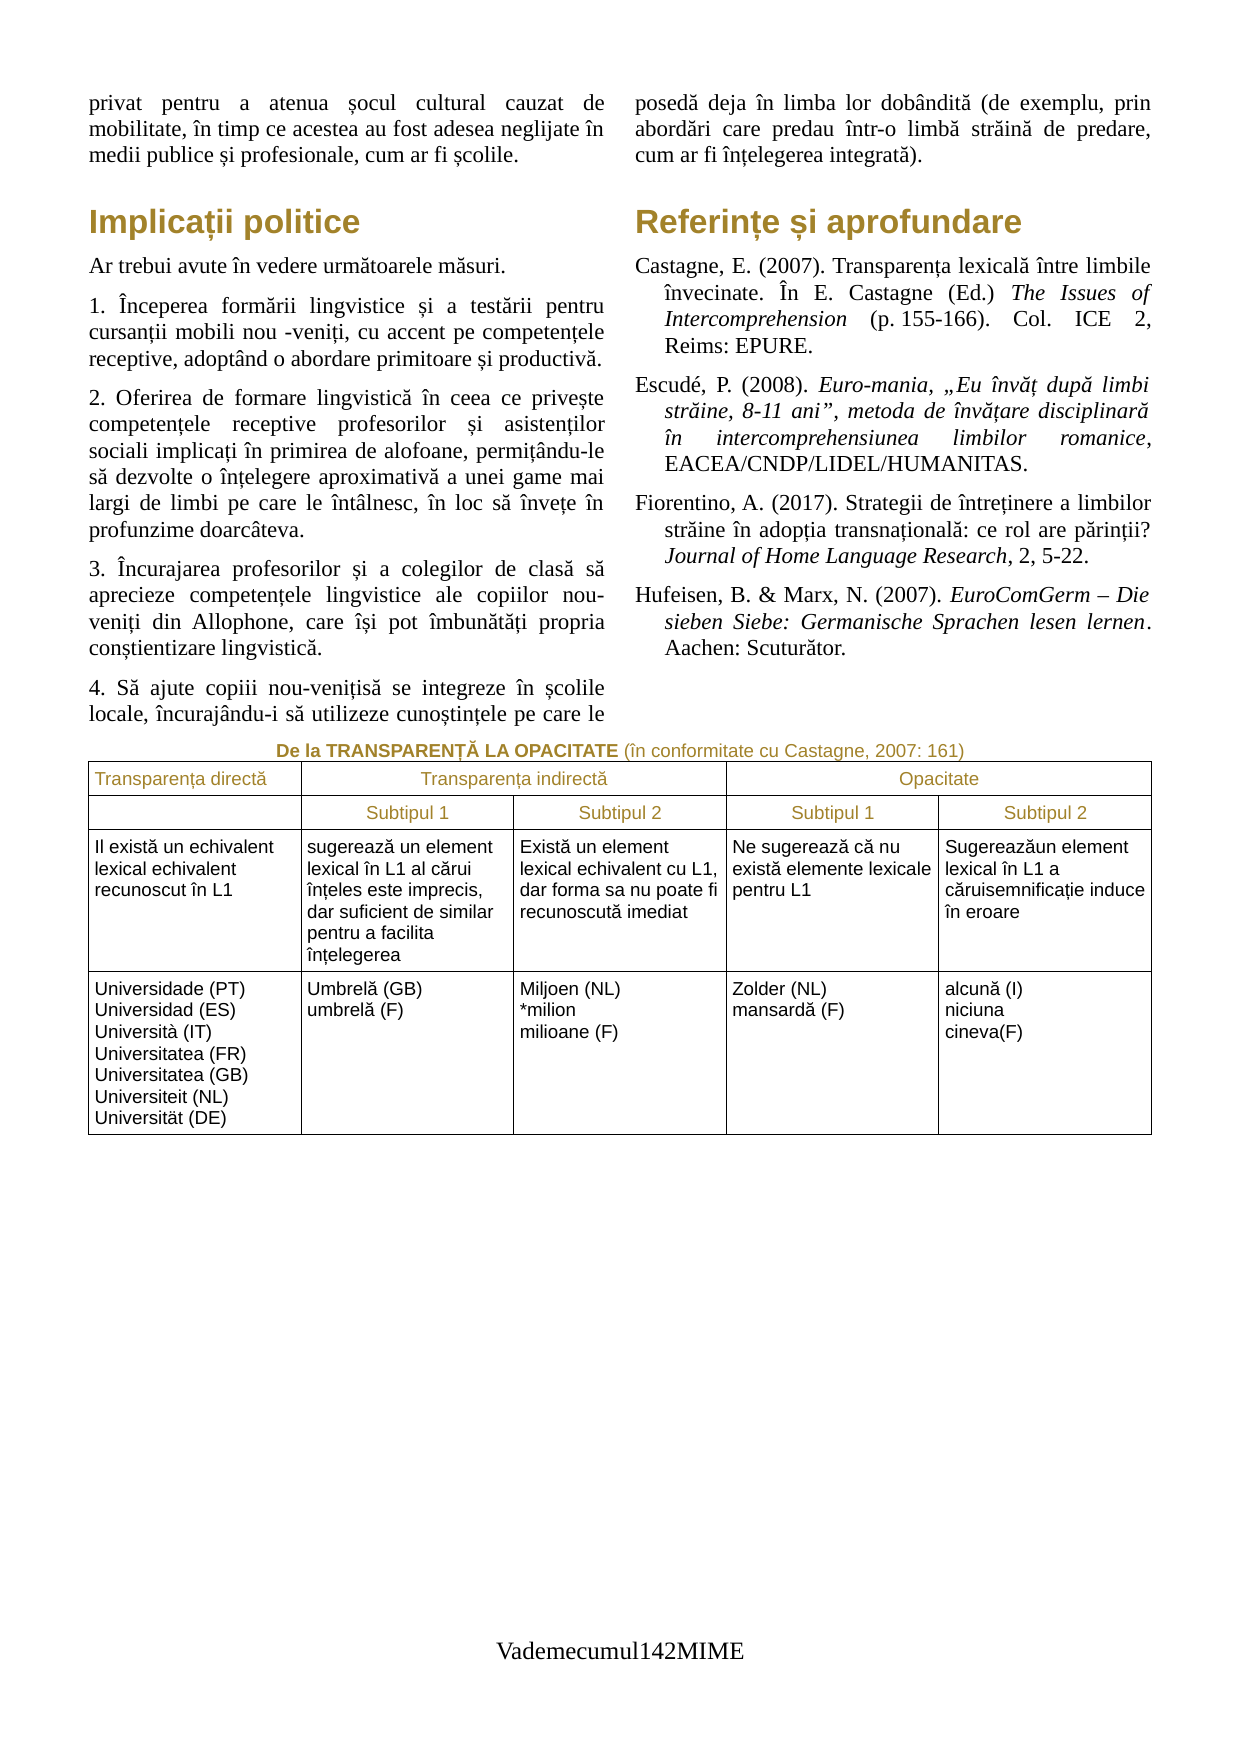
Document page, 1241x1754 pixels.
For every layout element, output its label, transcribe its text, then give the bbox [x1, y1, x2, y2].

table_cell Il există un echivalent lexical echivalent recunoscut în L1 [89, 830, 301, 971]
text Ar trebui avute în vedere următoarele măsuri. [88, 253, 605, 279]
table_cell Subtipul 2 [514, 796, 726, 829]
table_cell Subtipul 2 [939, 796, 1151, 829]
table_cell Miljoen (NL) *milion milioane (F) [514, 972, 726, 1134]
text Fiorentino, A. (2017). Strategii de întreținere a limbilor străine în adopția transnațională: ce rol are părinții? Journal of Home Language Research, 2, 5-22. [635, 489, 1152, 568]
text 4. Să ajute copiii nou-venițisă se integreze în școlile locale, încurajându-i să utilizeze cunoștințele pe care le [88, 674, 605, 726]
text De la TRANSPARENȚĂ LA OPACITATE (în conformitate cu Castagne, 2007: 161) [88, 739, 1152, 761]
table_cell Umbrelă (GB) umbrelă (F) [302, 972, 513, 1134]
text 1. Începerea formării lingvistice și a testării pentru cursanții mobili nou -veniți, cu accent pe competențele receptive, adoptând o abordare primitoare și productivă. [88, 292, 605, 371]
text 3. Încurajarea profesorilor și a colegilor de clasă să aprecieze competențele lingvistice ale copiilor nou-veniți din Allophone, care își pot îmbunătăți propria conștientizare lingvistică. [88, 555, 605, 661]
table_header Transparența directă [89, 762, 301, 795]
text Escudé, P. (2008). Euro-mania, „Eu învăț după limbi străine, 8-11 ani”, metoda de învățare disciplinară în intercomprehensiunea limbilor romanice, EACEA/CNDP/LIDEL/HUMANITAS. [635, 371, 1152, 476]
text Castagne, E. (2007). Transparența lexicală între limbile învecinate. În E. Castagne (Ed.) The Issues of Intercomprehension (p. 155-166). Col. ICE 2, Reims: EPURE. [635, 253, 1152, 358]
table_cell alcună (I) niciuna cineva(F) [939, 972, 1151, 1134]
table_cell Ne sugerează că nu există elemente lexicale pentru L1 [727, 830, 938, 971]
table_cell Există un element lexical echivalent cu L1, dar forma sa nu poate fi recunoscută imediat [514, 830, 726, 971]
text privat pentru a atenua șocul cultural cauzat de mobilitate, în timp ce acestea au fost adesea neglijate în medii publice și profesionale, cum ar fi școlile. [88, 88, 605, 168]
table_header Transparența indirectă [302, 762, 726, 795]
table_cell [89, 796, 301, 829]
table_cell Universidade (PT) Universidad (ES) Università (IT) Universitatea (FR) Universitatea (GB) Universiteit (NL) Universität (DE) [89, 972, 301, 1134]
table_header Opacitate [727, 762, 1151, 795]
table_cell sugerează un element lexical în L1 al cărui înțeles este imprecis, dar suficient de similar pentru a facilita înțelegerea [302, 830, 513, 971]
subtitle Referințe și aprofundare [635, 201, 1152, 240]
table_cell Sugereazăun element lexical în L1 a căruisemnificație induce în eroare [939, 830, 1151, 971]
text Hufeisen, B. & Marx, N. (2007). EuroComGerm – Die sieben Siebe: Germanische Sprachen lesen lernen. Aachen: Scuturător. [635, 582, 1152, 661]
text posedă deja în limba lor dobândită (de exemplu, prin abordări care predau într-o limbă străină de predare, cum ar fi înțelegerea integrată). [635, 88, 1152, 168]
text 2. Oferirea de formare lingvistică în ceea ce privește competențele receptive profesorilor și asistenților sociali implicați în primirea de alofoane, permițându-le să dezvolte o înțelegere aproximativă a unei game mai largi de limbi pe care le întâlnesc, în loc să învețe în profunzime doarcâteva. [88, 384, 605, 542]
subtitle Implicații politice [88, 201, 605, 240]
table_cell Subtipul 1 [302, 796, 513, 829]
table_cell Zolder (NL) mansardă (F) [727, 972, 938, 1134]
table_cell Subtipul 1 [727, 796, 938, 829]
